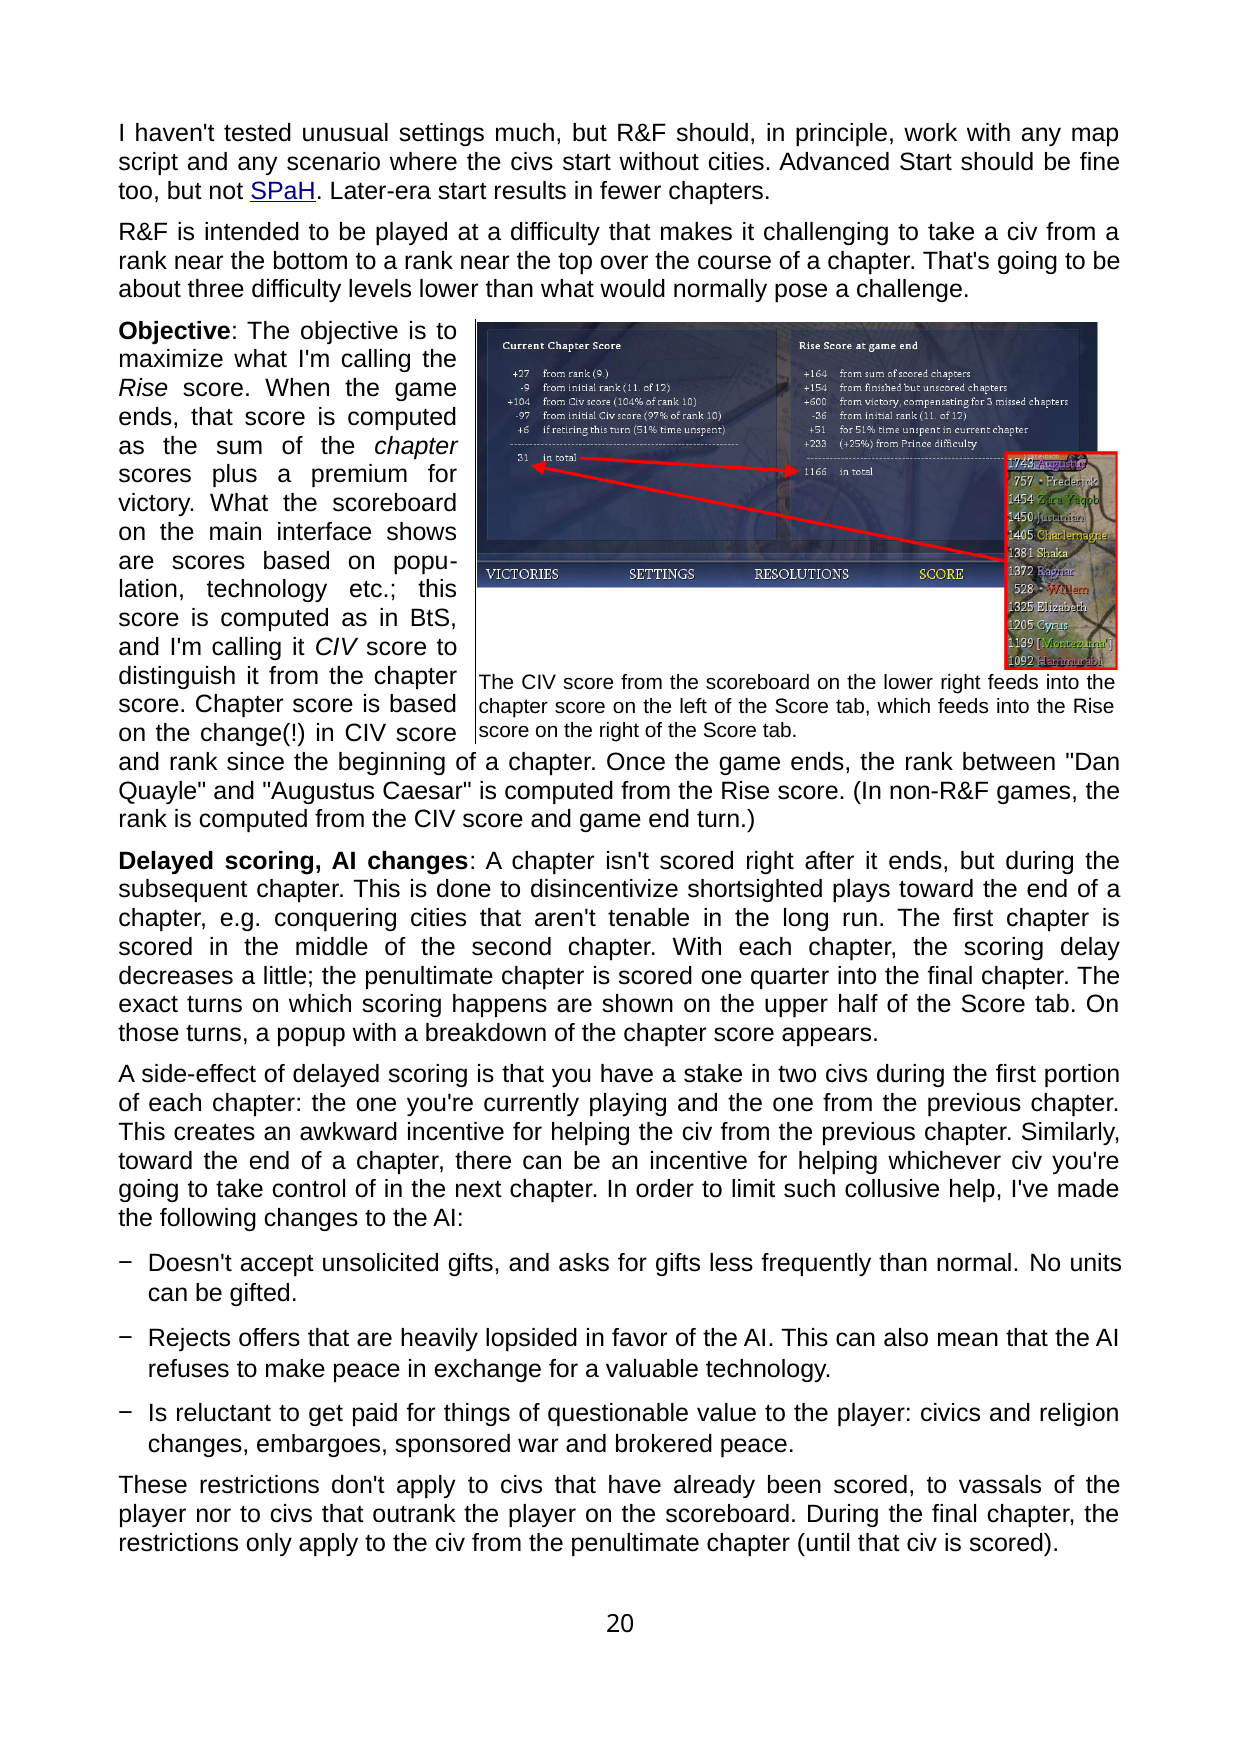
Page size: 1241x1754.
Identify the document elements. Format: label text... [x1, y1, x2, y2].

list Doesn't accept unsolicited gifts, and asks for gifts less frequently than normal. No units can be gifted. [118, 1244, 1122, 1307]
picture [476, 321, 1118, 670]
text Objective: The objective is to maximize what I'm calling the Rise score. When the game ends, that score is computed as the sum of the chapter scores plus a premium for victory. What the scoreboard on the main interface shows are scores based on popu­lation, technology etc.; this score is computed as in BtS, and I'm calling it CIV score to distinguish it from the chapter score. Chapter score is based on the change(!) in CIV score and rank since the beginning of a chapter. Once the game ends, the rank between "Dan Quayle" and "Augustus Caesar" is computed from the Rise score. (In non-R&F games, the rank is computed from the CIV score and game end turn.) [118, 316, 1122, 833]
list Rejects offers that are heavily lopsided in favor of the AI. This can also mean that the AI refuses to make peace in exchange for a valuable technology. [118, 1319, 1122, 1382]
text I haven't tested unusual settings much, but R&F should, in principle, work with any map script and any scenario where the civs start without cities. Advanced Start should be fine too, but not SPaH. Later-era start results in fewer chapters. [118, 118, 1122, 204]
text R&F is intended to be played at a difficulty that makes it challenging to take a civ from a rank near the bottom to a rank near the top over the course of a chapter. That's going to be about three difficulty levels lower than what would normally pose a challenge. [118, 217, 1122, 303]
text These restrictions don't apply to civs that have already been scored, to vassals of the player nor to civs that outrank the player on the scoreboard. During the final chapter, the restrictions only apply to the civ from the penultimate chapter (until that civ is scored). [118, 1470, 1122, 1556]
text Delayed scoring, AI changes: A chapter isn't scored right after it ends, but during the subsequent chapter. This is done to disincentivize shortsighted plays toward the end of a chapter, e.g. conquering cities that aren't tenable in the long run. The first chapter is scored in the middle of the second chapter. With each chapter, the scoring delay decreases a little; the penultimate chapter is scored one quarter into the final chapter. The exact turns on which scoring happens are shown on the upper half of the Score tab. On those turns, a popup with a breakdown of the chapter score appears. [118, 846, 1122, 1047]
text A side-effect of delayed scoring is that you have a stake in two civs during the first portion of each chapter: the one you're currently playing and the one from the previous chapter. This creates an awkward incentive for helping the civ from the previous chapter. Similarly, toward the end of a chapter, there can be an incentive for helping whichever civ you're going to take control of in the next chapter. In order to limit such collusive help, I've made the following changes to the AI: [118, 1059, 1122, 1232]
text The CIV score from the scoreboard on the lower right feeds into the chapter score on the left of the Score tab, which feeds into the Rise score on the right of the Score tab. [478, 670, 1116, 742]
list Is reluctant to get paid for things of questionable value to the player: civics and religion changes, embargoes, sponsored war and brokered peace. [118, 1395, 1122, 1458]
